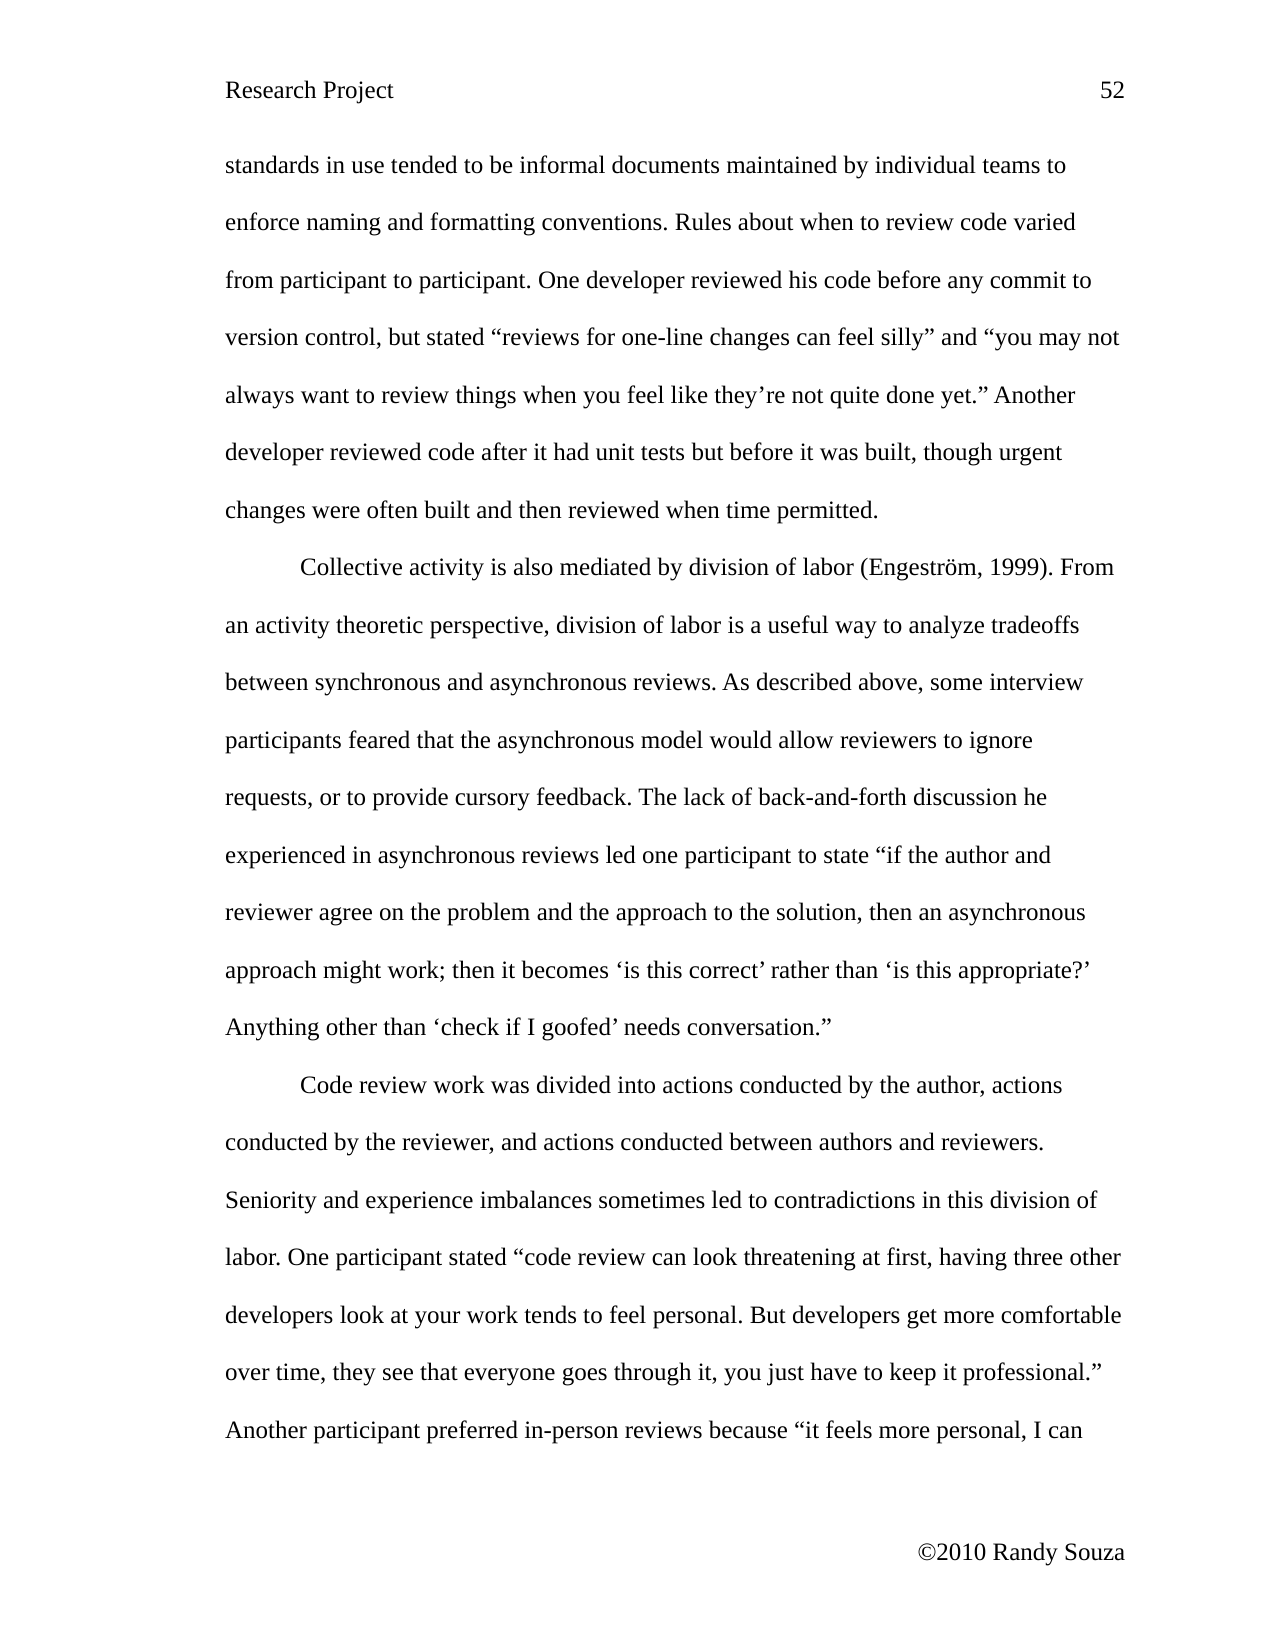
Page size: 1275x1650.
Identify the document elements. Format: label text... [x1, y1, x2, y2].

text Code review work was divided into actions conducted by the author, actions conducted by the reviewer, and actions conducted between authors and reviewers. Seniority and experience imbalances sometimes led to contradictions in this division of labor. One participant stated “code review can look threatening at first, having three other developers look at your work tends to feel personal. But developers get more comfortable over time, they see that everyone goes through it, you just have to keep it professional.” Another participant preferred in-person reviews because “it feels more personal, I can [225, 1070, 1125, 1444]
text standards in use tended to be informal documents maintained by individual teams to enforce naming and formatting conventions. Rules about when to review code varied from participant to participant. One developer reviewed his code before any commit to version control, but stated “reviews for one-line changes can feel silly” and “you may not always want to review things when you feel like they’re not quite done yet.” Another developer reviewed code after it had unit tests but before it was built, though urgent changes were often built and then reviewed when time permitted. [225, 150, 1125, 524]
text Collective activity is also mediated by division of labor (Engeström, 1999). From an activity theoretic perspective, division of labor is a useful way to analyze tradeoffs between synchronous and asynchronous reviews. As described above, some interview participants feared that the asynchronous model would allow reviewers to ignore requests, or to provide cursory feedback. The lack of back-and-forth discussion he experienced in asynchronous reviews led one participant to state “if the author and reviewer agree on the problem and the approach to the solution, then an asynchronous approach might work; then it becomes ‘is this correct’ rather than ‘is this appropriate?’ Anything other than ‘check if I goofed’ needs conversation.” [225, 552, 1125, 1041]
